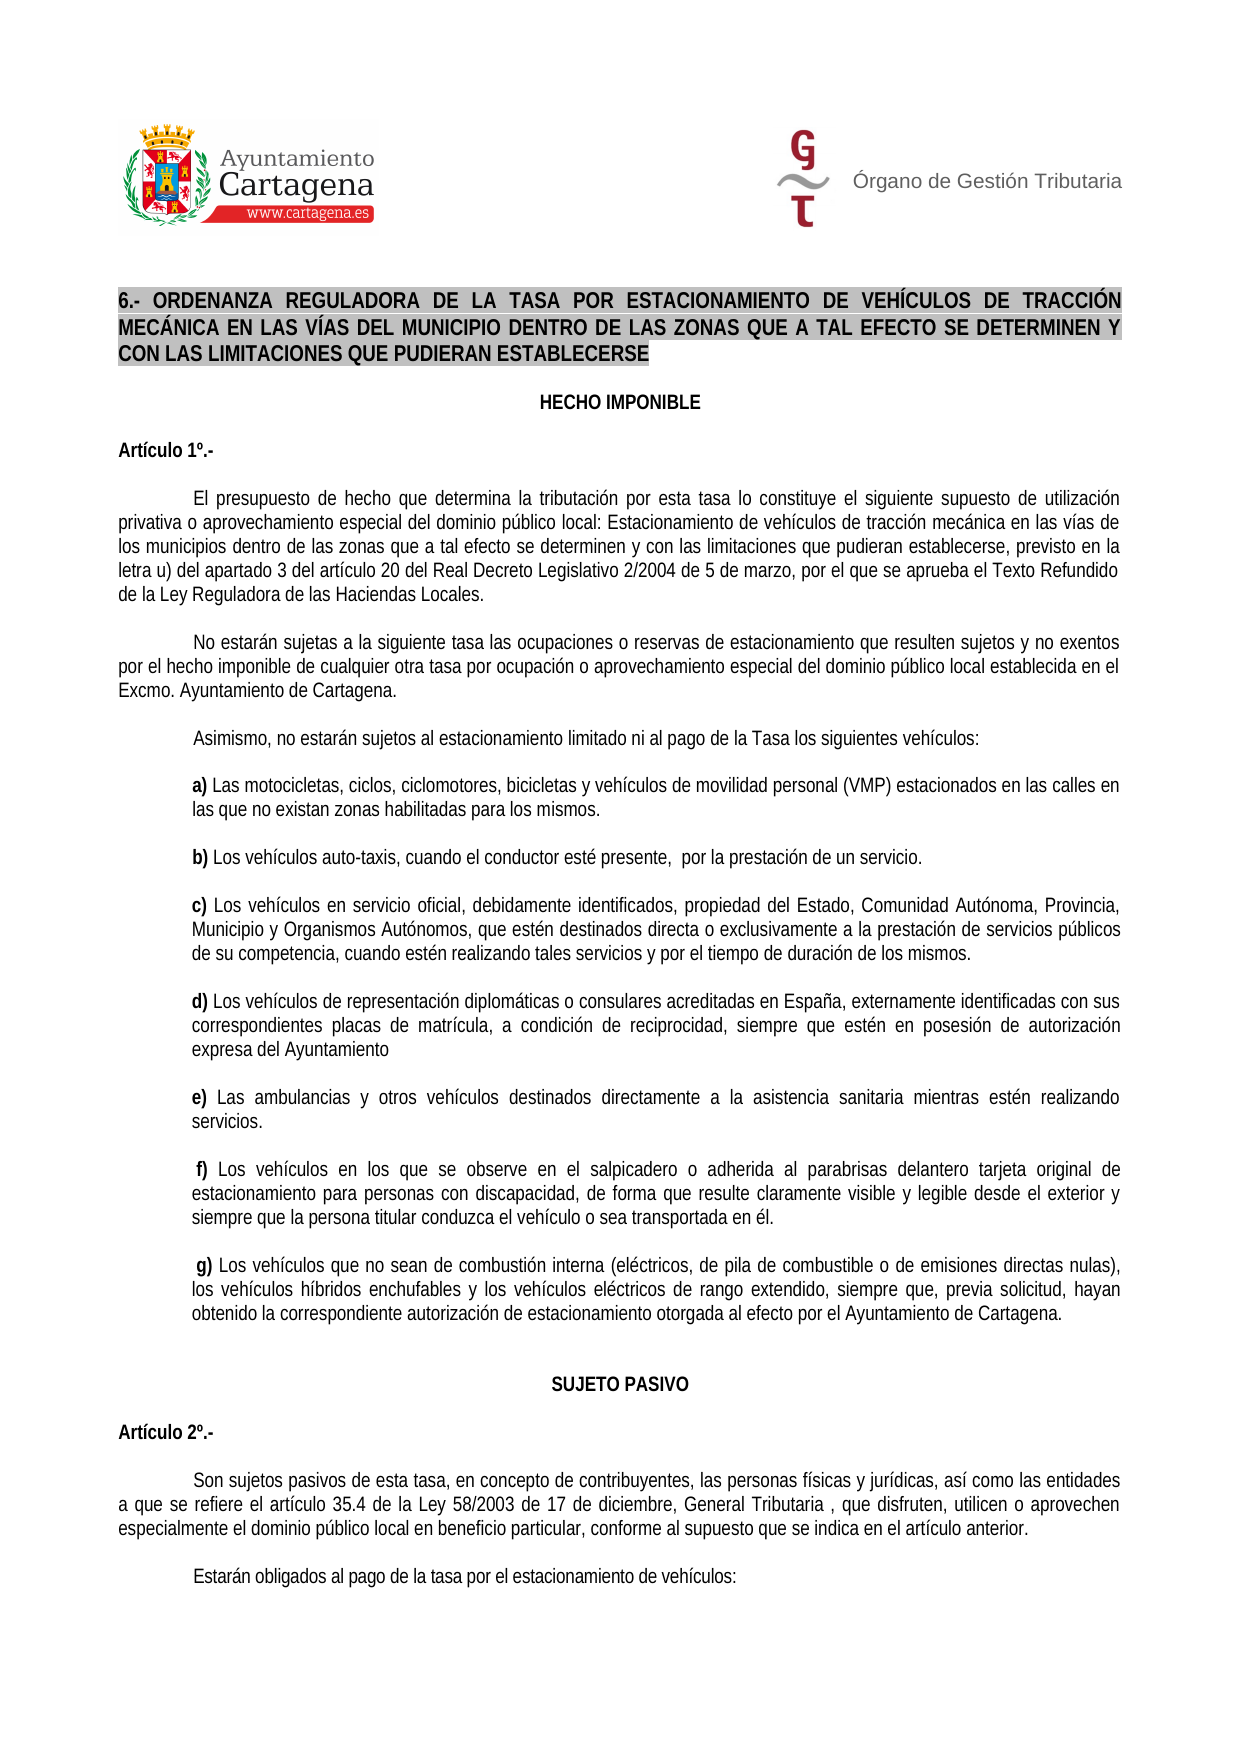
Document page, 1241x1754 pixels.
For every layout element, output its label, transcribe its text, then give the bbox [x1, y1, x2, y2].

text c) Los vehículos en servicio oficial, debidamente identificados, propiedad del Estado, Comunidad Autónoma, Provincia, Municipio y Organismos Autónomos, que estén destinados directa o exclusivamente a la prestación de servicios públicos de su competencia, cuando estén realizando tales servicios y por el tiempo de duración de los mismos. [192, 893, 1122, 965]
text El presupuesto de hecho que determina la tributación por esta tasa lo constituye el siguiente supuesto de utilización privativa o aprovechamiento especial del dominio público local: Estacionamiento de vehículos de tracción mecánica en las vías de los municipios dentro de las zonas que a tal efecto se determinen y con las limitaciones que pudieran establecerse, previsto en la letra u) del apartado 3 del artículo 20 del Real Decreto Legislativo 2/2004 de 5 de marzo, por el que se aprueba el Texto Refundido de la Ley Reguladora de las Haciendas Locales. [118, 486, 1122, 606]
text g) Los vehículos que no sean de combustión interna (eléctricos, de pila de combustible o de emisiones directas nulas), los vehículos híbridos enchufables y los vehículos eléctricos de rango extendido, siempre que, previa solicitud, hayan obtenido la correspondiente autorización de estacionamiento otorgada al efecto por el Ayuntamiento de Cartagena. [192, 1253, 1122, 1324]
text 6.- ORDENANZA REGULADORA DE LA TASA POR ESTACIONAMIENTO DE VEHÍCULOS DE TRACCIÓN MECÁNICA EN LAS VÍAS DEL MUNICIPIO DENTRO DE LAS ZONAS QUE A TAL EFECTO SE DETERMINEN Y CON LAS LIMITACIONES QUE PUDIERAN ESTABLECERSE [118, 287, 1122, 366]
text Estarán obligados al pago de la tasa por el estacionamiento de vehículos: [118, 1564, 1122, 1588]
text b) Los vehículos auto-taxis, cuando el conductor esté presente, por la prestación de un servicio. [192, 845, 1122, 869]
text e) Las ambulancias y otros vehículos destinados directamente a la asistencia sanitaria mientras estén realizando servicios. [192, 1085, 1122, 1133]
text f) Los vehículos en los que se observe en el salpicadero o adherida al parabrisas delantero tarjeta original de estacionamiento para personas con discapacidad, de forma que resulte claramente visible y legible desde el exterior y siempre que la persona titular conduzca el vehículo o sea transportada en él. [192, 1157, 1122, 1229]
text Artículo 1º.- [118, 438, 1122, 462]
text a) Las motocicletas, ciclos, ciclomotores, bicicletas y vehículos de movilidad personal (VMP) estacionados en las calles en las que no existan zonas habilitadas para los mismos. [192, 773, 1122, 821]
subtitle SUJETO PASIVO [118, 1372, 1122, 1396]
picture [117, 119, 379, 236]
text Asimismo, no estarán sujetos al estacionamiento limitado ni al pago de la Tasa los siguientes vehículos: [118, 726, 1122, 749]
text d) Los vehículos de representación diplomáticas o consulares acreditadas en España, externamente identificadas con sus correspondientes placas de matrícula, a condición de reciprocidad, siempre que estén en posesión de autorización expresa del Ayuntamiento [192, 989, 1122, 1061]
subtitle HECHO IMPONIBLE [118, 390, 1122, 414]
text No estarán sujetas a la siguiente tasa las ocupaciones o reservas de estacionamiento que resulten sujetos y no exentos por el hecho imponible de cualquier otra tasa por ocupación o aprovechamiento especial del dominio público local establecida en el Excmo. Ayuntamiento de Cartagena. [118, 630, 1122, 702]
text Son sujetos pasivos de esta tasa, en concepto de contribuyentes, las personas físicas y jurídicas, así como las entidades a que se refiere el artículo 35.4 de la Ley 58/2003 de 17 de diciembre, General Tributaria , que disfruten, utilicen o aprovechen especialmente el dominio público local en beneficio particular, conforme al supuesto que se indica en el artículo anterior. [118, 1468, 1122, 1540]
text Artículo 2º.- [118, 1420, 1122, 1444]
